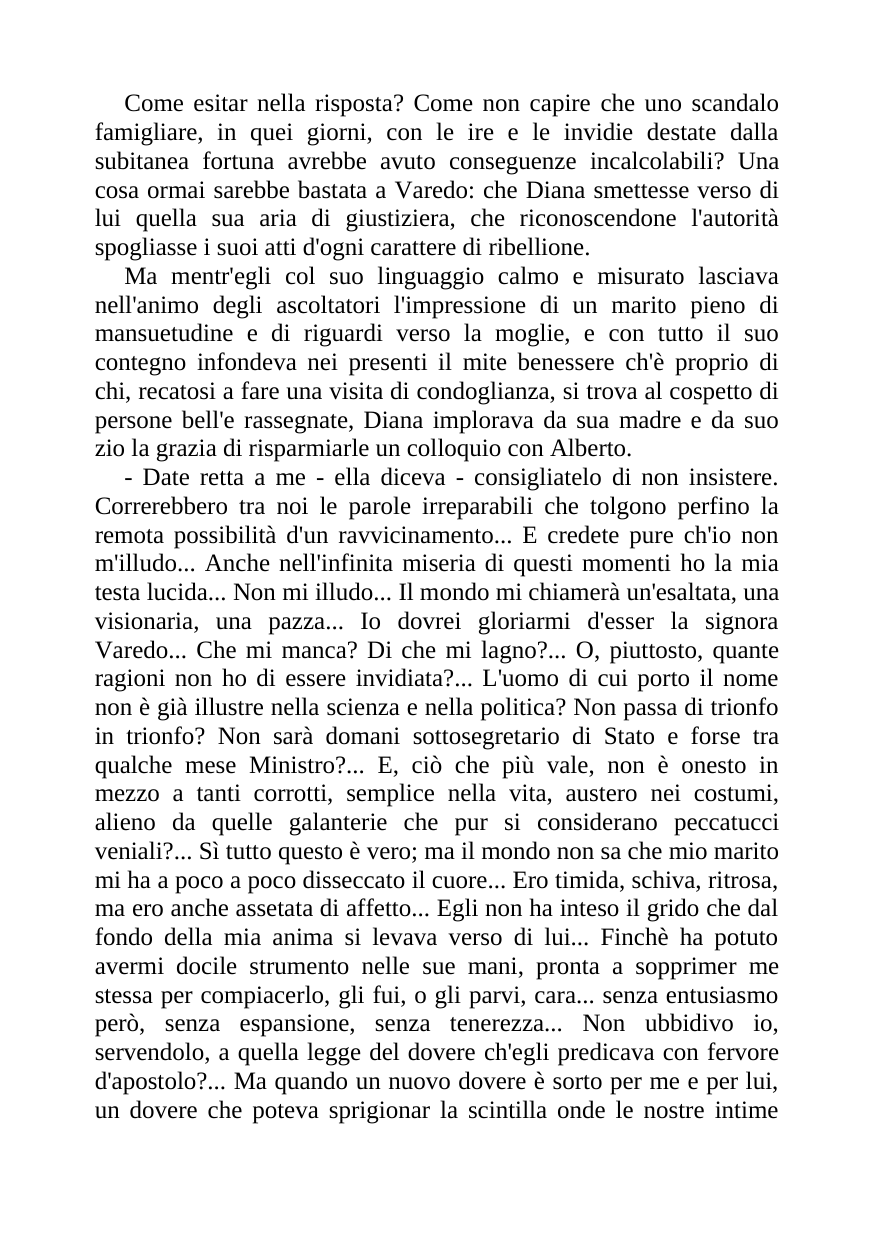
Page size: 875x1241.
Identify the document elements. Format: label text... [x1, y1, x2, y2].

text - Date retta a me - ella diceva - consigliatelo di non insistere. Correrebbero tra noi le parole irreparabili che tolgono perfino la remota possibilità d'un ravvicinamento... E credete pure ch'io non m'illudo... Anche nell'infinita miseria di questi momenti ho la mia testa lucida... Non mi illudo... Il mondo mi chiamerà un'esaltata, una visionaria, una pazza... Io dovrei gloriarmi d'esser la signora Varedo... Che mi manca? Di che mi lagno?... O, piuttosto, quante ragioni non ho di essere invidiata?... L'uomo di cui porto il nome non è già illustre nella scienza e nella politica? Non passa di trionfo in trionfo? Non sarà domani sottosegretario di Stato e forse tra qualche mese Ministro?... E, ciò che più vale, non è onesto in mezzo a tanti corrotti, semplice nella vita, austero nei costumi, alieno da quelle galanterie che pur si considerano peccatucci veniali?... Sì tutto questo è vero; ma il mondo non sa che mio marito mi ha a poco a poco disseccato il cuore... Ero timida, schiva, ritrosa, ma ero anche assetata di affetto... Egli non ha inteso il grido che dal fondo della mia anima si levava verso di lui... Finchè ha potuto avermi docile strumento nelle sue mani, pronta a sopprimer me stessa per compiacerlo, gli fui, o gli parvi, cara... senza entusiasmo però, senza espansione, senza tenerezza... Non ubbidivo io, servendolo, a quella legge del dovere ch'egli predicava con fervore d'apostolo?... Ma quando un nuovo dovere è sorto per me e per lui, un dovere che poteva sprigionar la scintilla onde le nostre intime [94, 462, 779, 1123]
text Come esitar nella risposta? Come non capire che uno scandalo famigliare, in quei giorni, con le ire e le invidie destate dalla subitanea fortuna avrebbe avuto conseguenze incalcolabili? Una cosa ormai sarebbe bastata a Varedo: che Diana smettesse verso di lui quella sua aria di giustiziera, che riconoscendone l'autorità spogliasse i suoi atti d'ogni carattere di ribellione. [94, 88, 779, 261]
text Ma mentr'egli col suo linguaggio calmo e misurato lasciava nell'animo degli ascoltatori l'impressione di un marito pieno di mansuetudine e di riguardi verso la moglie, e con tutto il suo contegno infondeva nei presenti il mite benessere ch'è proprio di chi, recatosi a fare una visita di condoglianza, si trova al cospetto di persone bell'e rassegnate, Diana implorava da sua madre e da suo zio la grazia di risparmiarle un colloquio con Alberto. [94, 261, 779, 462]
